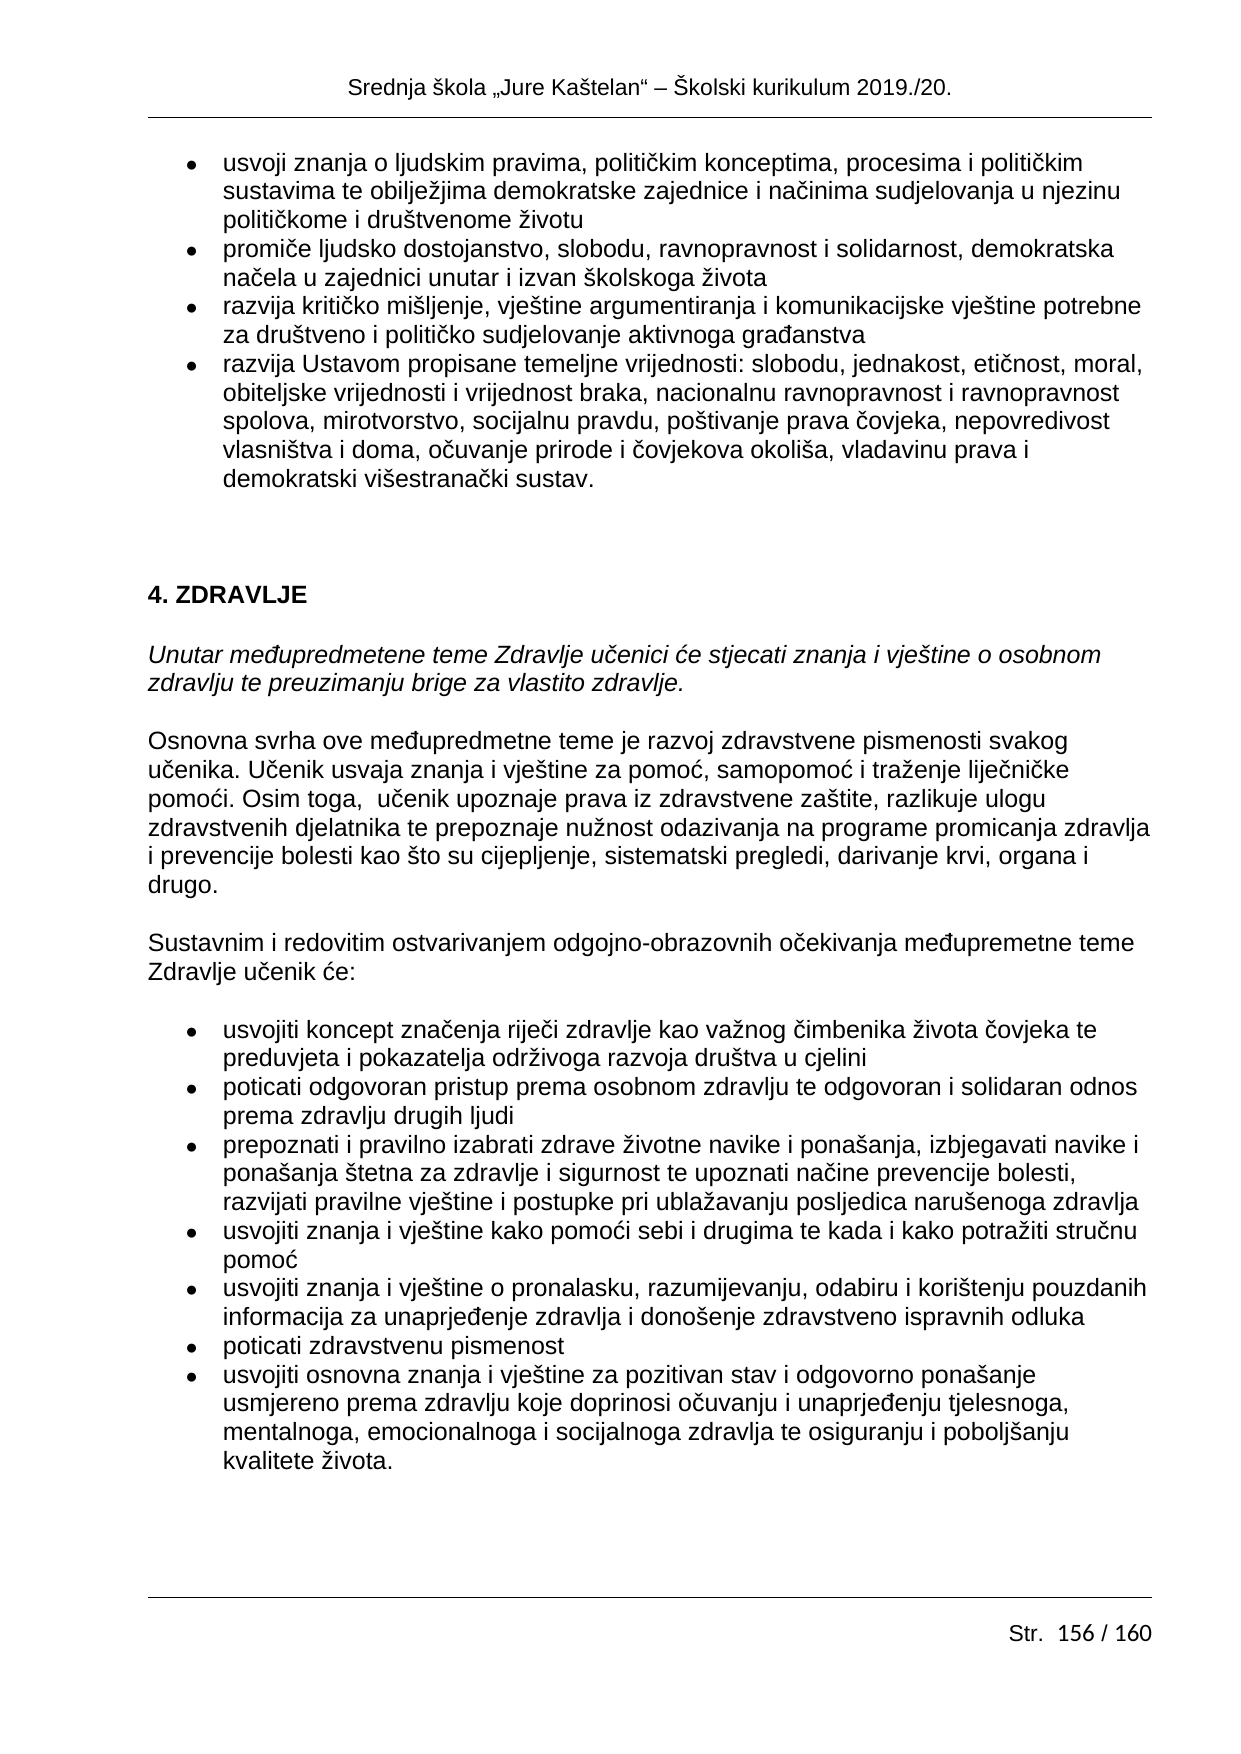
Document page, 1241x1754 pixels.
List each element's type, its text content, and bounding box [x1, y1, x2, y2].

list usvoji znanja o ljudskim pravima, političkim konceptima, procesima i političkim sustavima te obilježjima demokratske zajednice i načinima sudjelovanja u njezinu političkome i društvenome životu [185, 148, 1152, 234]
list poticati zdravstvenu pismenost [185, 1331, 1152, 1360]
list usvojiti koncept značenja riječi zdravlje kao važnog čimbenika života čovjeka te preduvjeta i pokazatelja održivoga razvoja društva u cjelini [185, 1015, 1152, 1072]
text 4. ZDRAVLJE [148, 580, 1152, 608]
list poticati odgovoran pristup prema osobnom zdravlju te odgovoran i solidaran odnos prema zdravlju drugih ljudi [185, 1072, 1152, 1130]
list usvojiti osnovna znanja i vještine za pozitivan stav i odgovorno ponašanje usmjereno prema zdravlju koje doprinosi očuvanju i unaprjeđenju tjelesnoga, mentalnoga, emocionalnoga i socijalnoga zdravlja te osiguranju i poboljšanju kvalitete života. [185, 1360, 1152, 1475]
list usvojiti znanja i vještine o pronalasku, razumijevanju, odabiru i korištenju pouzdanih informacija za unaprjeđenje zdravlja i donošenje zdravstveno ispravnih odluka [185, 1273, 1152, 1331]
text Sustavnim i redovitim ostvarivanjem odgojno-obrazovnih očekivanja međupremetne teme Zdravlje učenik će: [148, 928, 1152, 986]
list razvija kritičko mišljenje, vještine argumentiranja i komunikacijske vještine potrebne za društveno i političko sudjelovanje aktivnoga građanstva [185, 291, 1152, 349]
text Osnovna svrha ove međupredmetne teme je razvoj zdravstvene pismenosti svakog učenika. Učenik usvaja znanja i vještine za pomoć, samopomoć i traženje liječničke pomoći. Osim toga, učenik upoznaje prava iz zdravstvene zaštite, razlikuje ulogu zdravstvenih djelatnika te prepoznaje nužnost odazivanja na programe promicanja zdravlja i prevencije bolesti kao što su cijepljenje, sistematski pregledi, darivanje krvi, organa i drugo. [148, 726, 1152, 899]
list prepoznati i pravilno izabrati zdrave životne navike i ponašanja, izbjegavati navike i ponašanja štetna za zdravlje i sigurnost te upoznati načine prevencije bolesti, razvijati pravilne vještine i postupke pri ublažavanju posljedica narušenoga zdravlja [185, 1130, 1152, 1216]
list razvija Ustavom propisane temeljne vrijednosti: slobodu, jednakost, etičnost, moral, obiteljske vrijednosti i vrijednost braka, nacionalnu ravnopravnost i ravnopravnost spolova, mirotvorstvo, socijalnu pravdu, poštivanje prava čovjeka, nepovredivost vlasništva i doma, očuvanje prirode i čovjekova okoliša, vladavinu prava i demokratski višestranački sustav. [185, 349, 1152, 493]
list promiče ljudsko dostojanstvo, slobodu, ravnopravnost i solidarnost, demokratska načela u zajednici unutar i izvan školskoga života [185, 234, 1152, 291]
list usvojiti znanja i vještine kako pomoći sebi i drugima te kada i kako potražiti stručnu pomoć [185, 1216, 1152, 1273]
text Unutar međupredmetene teme Zdravlje učenici će stjecati znanja i vještine o osobnom zdravlju te preuzimanju brige za vlastito zdravlje. [148, 640, 1152, 697]
